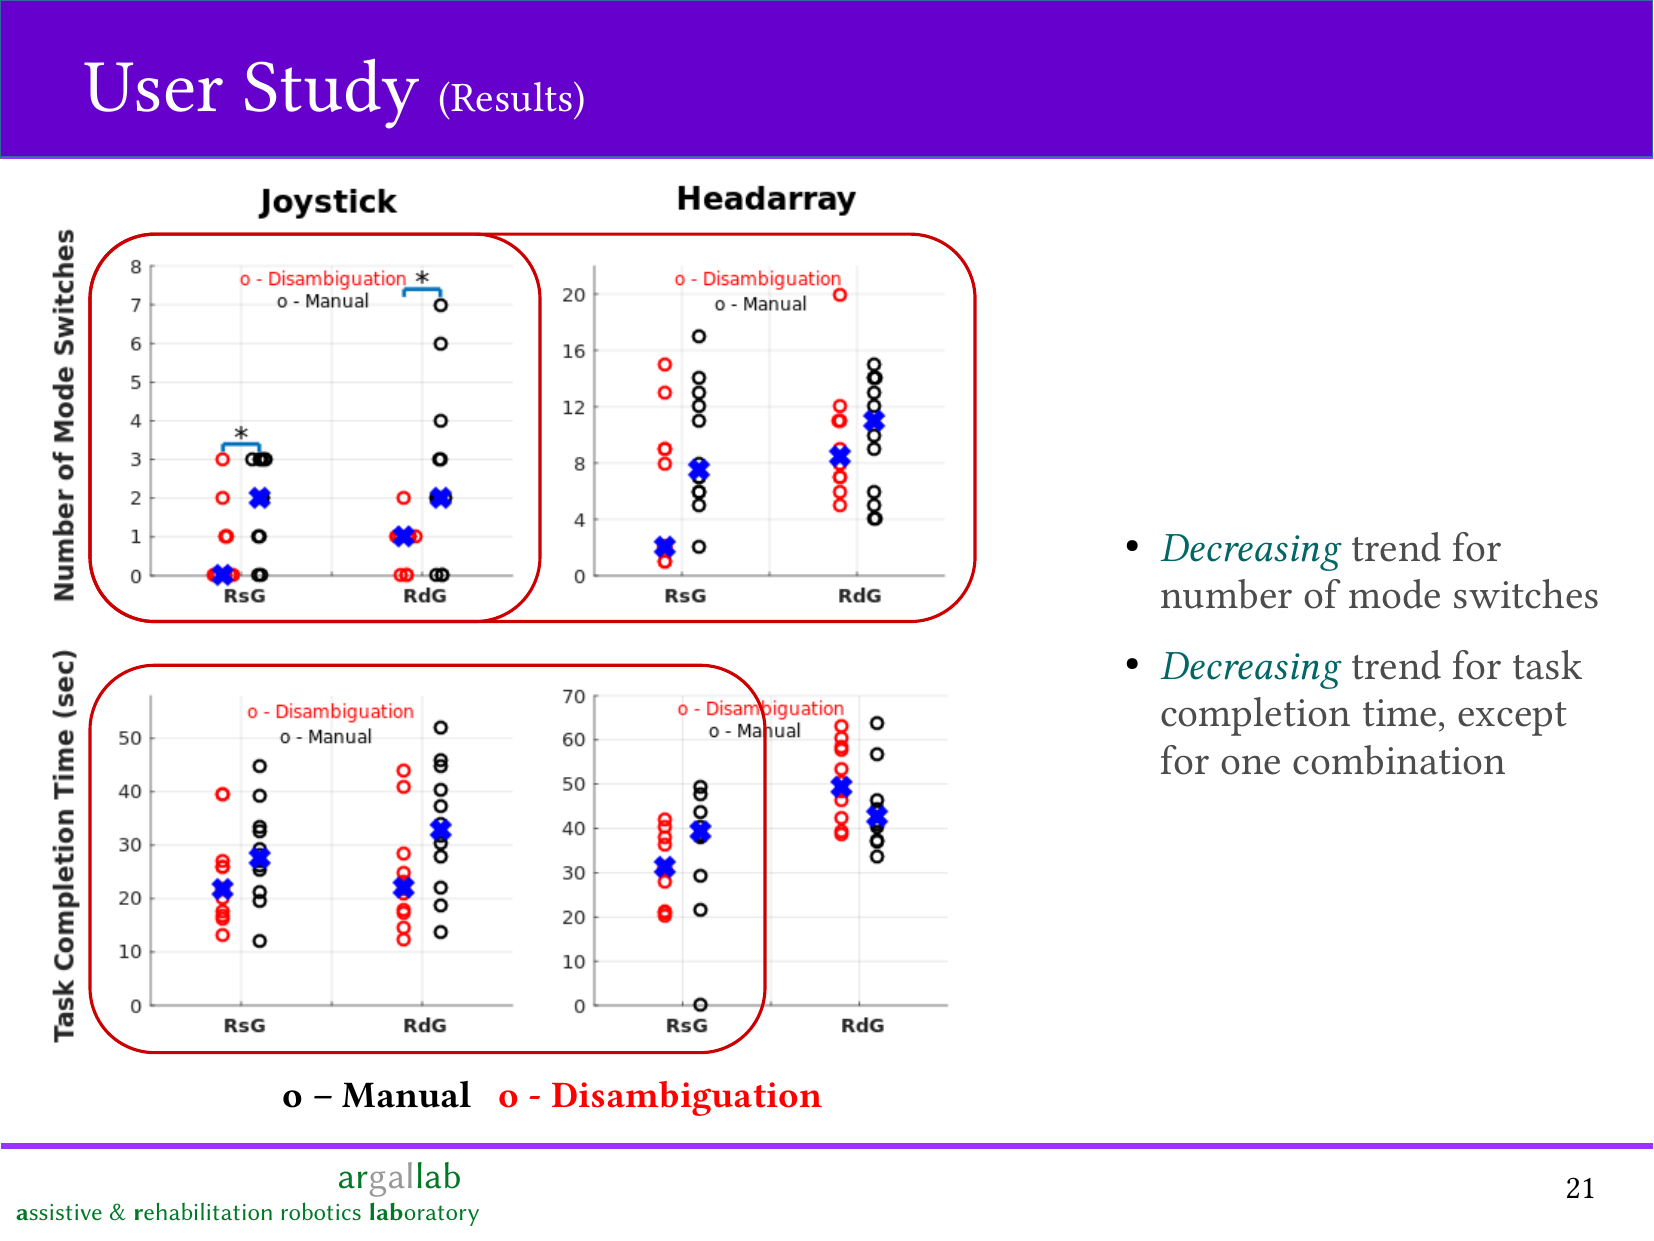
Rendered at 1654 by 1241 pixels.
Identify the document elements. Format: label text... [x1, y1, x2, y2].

text_box Decreasing trend for number of mode switches [1110, 516, 1636, 634]
text_box Decreasing trend for task completion time, except for one combination [1110, 634, 1636, 808]
text_box [90, 234, 976, 622]
text_box [90, 665, 766, 1053]
text_box User Study (Results) [69, 36, 1621, 138]
text_box o – Manual o - Disambiguation [258, 1069, 848, 1125]
picture [1, 161, 1025, 1069]
